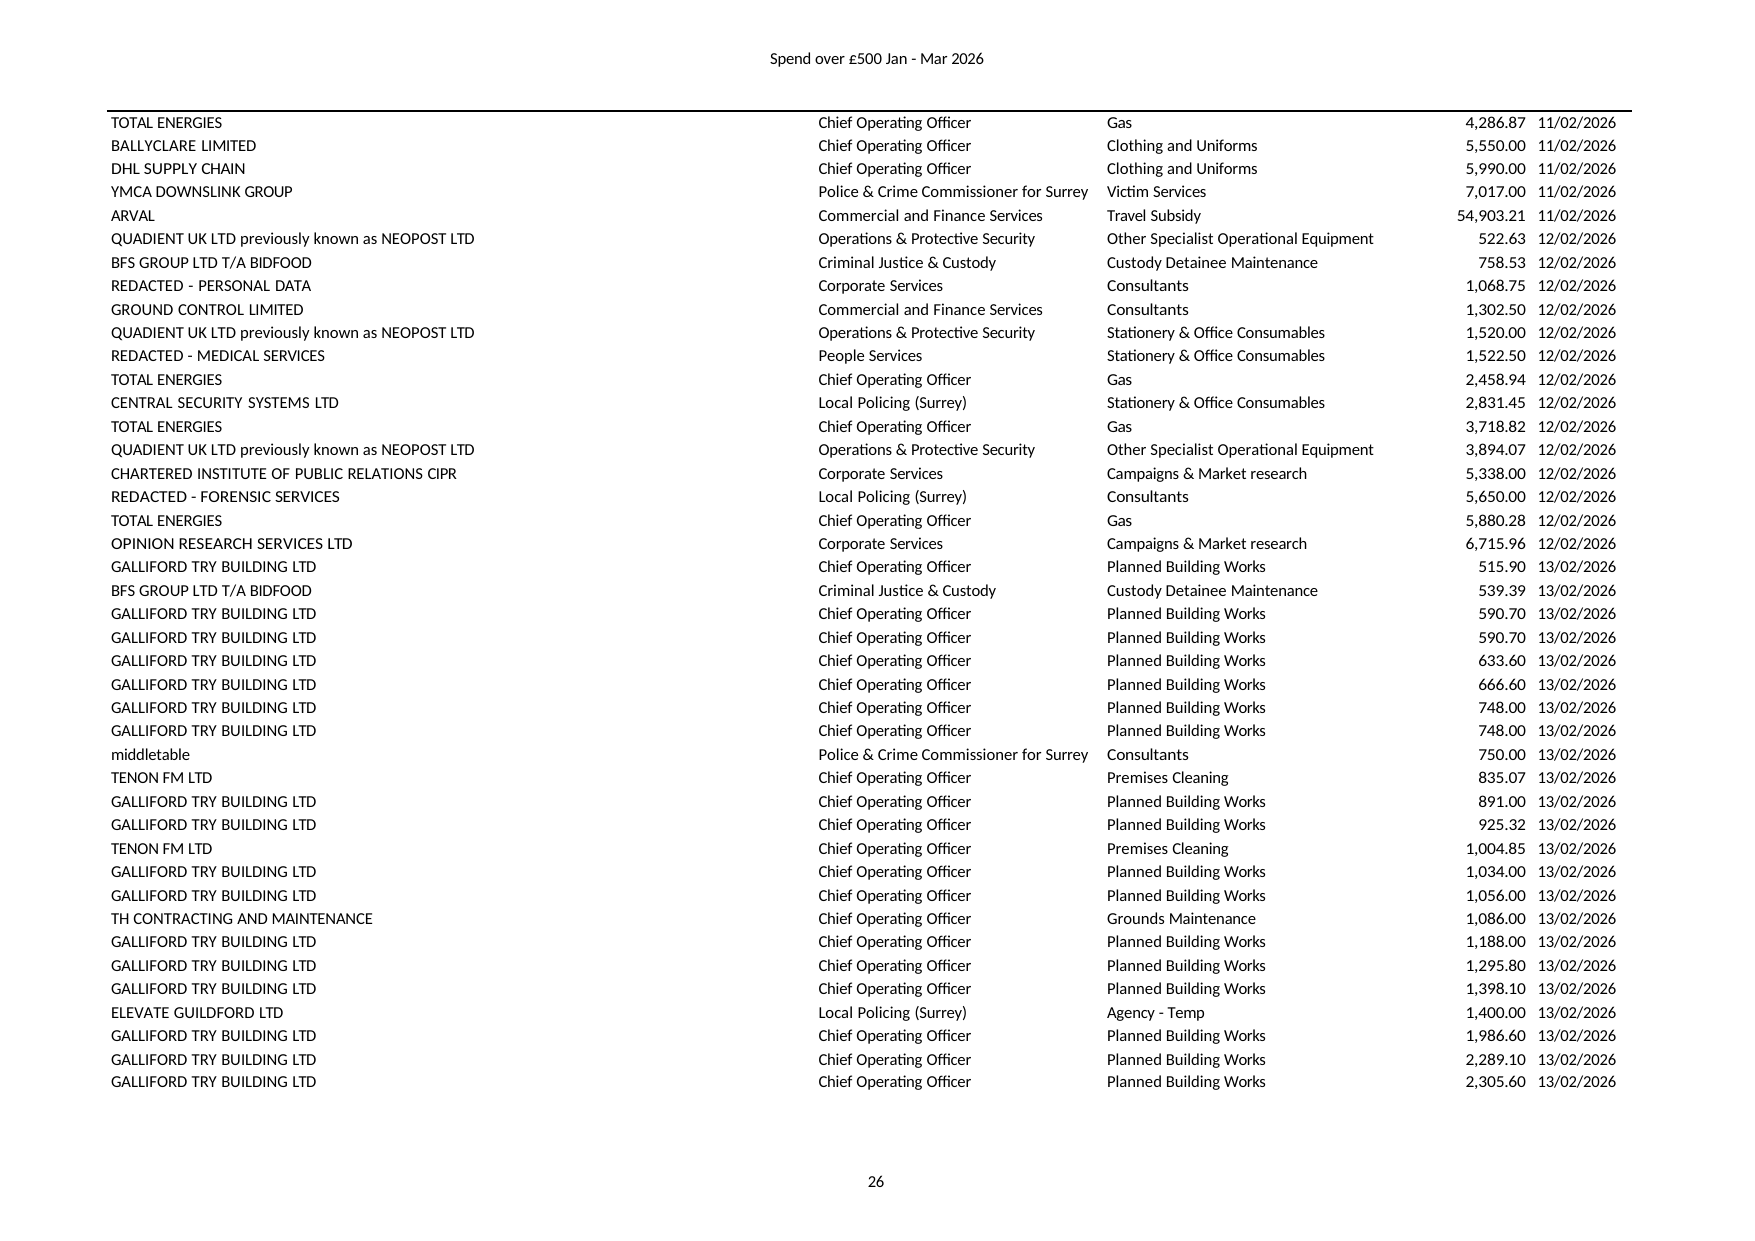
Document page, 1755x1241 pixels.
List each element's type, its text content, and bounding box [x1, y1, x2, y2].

table_cell QUADIENT UK LTD previously known as NEOPOST LTD [107, 227, 814, 251]
table_cell Other Specialist Operational Equipment [1103, 438, 1413, 462]
table_cell 13/02/2026 [1534, 555, 1632, 579]
table_cell GALLIFORD TRY BUILDING LTD [107, 790, 814, 813]
table_cell Chief Operating Officer [814, 930, 1103, 954]
table_cell Planned Building Works [1103, 884, 1413, 907]
table_cell 12/02/2026 [1534, 251, 1632, 274]
table_cell GALLIFORD TRY BUILDING LTD [107, 626, 814, 649]
table_cell 2,289.10 [1414, 1048, 1533, 1071]
table_cell 12/02/2026 [1534, 345, 1632, 368]
table_cell 1,522.50 [1414, 345, 1533, 368]
table_cell 12/02/2026 [1534, 462, 1632, 485]
table_cell 12/02/2026 [1534, 485, 1632, 508]
table_cell GALLIFORD TRY BUILDING LTD [107, 649, 814, 673]
table_cell Local Policing (Surrey) [814, 1001, 1103, 1024]
table_cell Police & Crime Commissioner for Surrey [814, 180, 1103, 204]
table_cell 13/02/2026 [1534, 790, 1632, 813]
table_cell Planned Building Works [1103, 954, 1413, 977]
table_cell Chief Operating Officer [814, 649, 1103, 673]
table_cell Planned Building Works [1103, 602, 1413, 626]
table_cell GALLIFORD TRY BUILDING LTD [107, 555, 814, 579]
table_cell GALLIFORD TRY BUILDING LTD [107, 720, 814, 743]
table_cell 12/02/2026 [1534, 368, 1632, 391]
table_cell OPINION RESEARCH SERVICES LTD [107, 532, 814, 555]
table_cell 13/02/2026 [1534, 720, 1632, 743]
table_cell 1,520.00 [1414, 321, 1533, 344]
table_cell Chief Operating Officer [814, 626, 1103, 649]
table_cell Chief Operating Officer [814, 837, 1103, 860]
table_cell Custody Detainee Maintenance [1103, 579, 1413, 602]
table_cell Commercial and Finance Services [814, 204, 1103, 227]
table_cell 750.00 [1414, 743, 1533, 766]
table_cell 1,056.00 [1414, 884, 1533, 907]
table_cell 522.63 [1414, 227, 1533, 251]
table_cell TOTAL ENERGIES [107, 509, 814, 532]
table_cell GALLIFORD TRY BUILDING LTD [107, 696, 814, 719]
table_cell GALLIFORD TRY BUILDING LTD [107, 884, 814, 907]
table_cell 13/02/2026 [1534, 626, 1632, 649]
table_cell Chief Operating Officer [814, 766, 1103, 790]
table_cell Gas [1103, 415, 1413, 438]
table_cell Consultants [1103, 274, 1413, 298]
table_cell Stationery & Office Consumables [1103, 345, 1413, 368]
table_cell Planned Building Works [1103, 977, 1413, 1001]
table_cell 11/02/2026 [1534, 134, 1632, 157]
table_cell TENON FM LTD [107, 837, 814, 860]
table_cell 13/02/2026 [1534, 766, 1632, 790]
table_cell Chief Operating Officer [814, 555, 1103, 579]
table_cell GALLIFORD TRY BUILDING LTD [107, 1024, 814, 1048]
table_cell 13/02/2026 [1534, 884, 1632, 907]
table_cell GALLIFORD TRY BUILDING LTD [107, 602, 814, 626]
table_cell Operations & Protective Security [814, 438, 1103, 462]
table_cell 13/02/2026 [1534, 1048, 1632, 1071]
table_cell Chief Operating Officer [814, 415, 1103, 438]
table_cell 5,880.28 [1414, 509, 1533, 532]
table_cell Operations & Protective Security [814, 321, 1103, 344]
table_cell Planned Building Works [1103, 1071, 1413, 1093]
table_cell 1,986.60 [1414, 1024, 1533, 1048]
table_cell Consultants [1103, 298, 1413, 321]
table_cell Planned Building Works [1103, 673, 1413, 696]
table_cell Gas [1103, 509, 1413, 532]
table_cell 539.39 [1414, 579, 1533, 602]
table_cell Campaigns & Market research [1103, 462, 1413, 485]
table_cell DHL SUPPLY CHAIN [107, 157, 814, 180]
table_cell 13/02/2026 [1534, 579, 1632, 602]
table_cell 1,188.00 [1414, 930, 1533, 954]
table_cell Chief Operating Officer [814, 134, 1103, 157]
table_cell People Services [814, 345, 1103, 368]
table_cell Stationery & Office Consumables [1103, 391, 1413, 415]
table_cell Planned Building Works [1103, 626, 1413, 649]
table_cell 1,004.85 [1414, 837, 1533, 860]
table_cell TENON FM LTD [107, 766, 814, 790]
table_cell 13/02/2026 [1534, 837, 1632, 860]
table_cell TOTAL ENERGIES [107, 112, 814, 133]
table_cell 748.00 [1414, 720, 1533, 743]
table_cell 590.70 [1414, 602, 1533, 626]
table_cell 1,302.50 [1414, 298, 1533, 321]
table_cell GALLIFORD TRY BUILDING LTD [107, 1048, 814, 1071]
table_cell BALLYCLARE LIMITED [107, 134, 814, 157]
table_cell 590.70 [1414, 626, 1533, 649]
table_cell TOTAL ENERGIES [107, 368, 814, 391]
table_cell 13/02/2026 [1534, 673, 1632, 696]
table_cell GALLIFORD TRY BUILDING LTD [107, 860, 814, 883]
table_cell Chief Operating Officer [814, 720, 1103, 743]
table_cell Other Specialist Operational Equipment [1103, 227, 1413, 251]
table_cell 1,068.75 [1414, 274, 1533, 298]
table_cell YMCA DOWNSLINK GROUP [107, 180, 814, 204]
table_cell 3,894.07 [1414, 438, 1533, 462]
table_cell Travel Subsidy [1103, 204, 1413, 227]
table_cell 1,086.00 [1414, 907, 1533, 930]
table_cell Premises Cleaning [1103, 766, 1413, 790]
table_cell REDACTED - MEDICAL SERVICES [107, 345, 814, 368]
table_cell 5,650.00 [1414, 485, 1533, 508]
table_cell Police & Crime Commissioner for Surrey [814, 743, 1103, 766]
table_cell Chief Operating Officer [814, 696, 1103, 719]
table_cell Chief Operating Officer [814, 673, 1103, 696]
table_cell Planned Building Works [1103, 720, 1413, 743]
table_cell Planned Building Works [1103, 696, 1413, 719]
table_cell GALLIFORD TRY BUILDING LTD [107, 673, 814, 696]
table_cell Planned Building Works [1103, 555, 1413, 579]
table_cell GALLIFORD TRY BUILDING LTD [107, 1071, 814, 1093]
table_cell 835.07 [1414, 766, 1533, 790]
table_cell Chief Operating Officer [814, 157, 1103, 180]
table_cell ARVAL [107, 204, 814, 227]
table_cell Premises Cleaning [1103, 837, 1413, 860]
table_cell ELEVATE GUILDFORD LTD [107, 1001, 814, 1024]
table_cell TH CONTRACTING AND MAINTENANCE [107, 907, 814, 930]
table_cell REDACTED - FORENSIC SERVICES [107, 485, 814, 508]
table_cell Clothing and Uniforms [1103, 157, 1413, 180]
table_cell Chief Operating Officer [814, 368, 1103, 391]
table_cell Stationery & Office Consumables [1103, 321, 1413, 344]
table_cell 13/02/2026 [1534, 977, 1632, 1001]
table_cell REDACTED - PERSONAL DATA [107, 274, 814, 298]
table_cell 12/02/2026 [1534, 415, 1632, 438]
table_cell 7,017.00 [1414, 180, 1533, 204]
table_cell Custody Detainee Maintenance [1103, 251, 1413, 274]
table_cell 5,550.00 [1414, 134, 1533, 157]
table_cell 13/02/2026 [1534, 743, 1632, 766]
table_cell 2,458.94 [1414, 368, 1533, 391]
table_cell Chief Operating Officer [814, 602, 1103, 626]
table_cell 2,831.45 [1414, 391, 1533, 415]
table_cell Criminal Justice & Custody [814, 251, 1103, 274]
table_cell 12/02/2026 [1534, 321, 1632, 344]
table_cell QUADIENT UK LTD previously known as NEOPOST LTD [107, 321, 814, 344]
table_cell 515.90 [1414, 555, 1533, 579]
table_cell BFS GROUP LTD T/A BIDFOOD [107, 251, 814, 274]
table_cell QUADIENT UK LTD previously known as NEOPOST LTD [107, 438, 814, 462]
table_cell 11/02/2026 [1534, 112, 1632, 133]
table_cell Corporate Services [814, 532, 1103, 555]
table_cell Operations & Protective Security [814, 227, 1103, 251]
table_cell Chief Operating Officer [814, 1048, 1103, 1071]
table_cell 12/02/2026 [1534, 391, 1632, 415]
table_cell 11/02/2026 [1534, 157, 1632, 180]
table_cell GALLIFORD TRY BUILDING LTD [107, 930, 814, 954]
table_cell 13/02/2026 [1534, 1071, 1632, 1093]
table_cell 13/02/2026 [1534, 813, 1632, 837]
table_cell 13/02/2026 [1534, 954, 1632, 977]
table_cell Chief Operating Officer [814, 954, 1103, 977]
table_cell 13/02/2026 [1534, 907, 1632, 930]
table_cell 12/02/2026 [1534, 438, 1632, 462]
table_cell 748.00 [1414, 696, 1533, 719]
table_cell 12/02/2026 [1534, 298, 1632, 321]
table_cell Planned Building Works [1103, 1048, 1413, 1071]
table_cell Corporate Services [814, 274, 1103, 298]
table_cell 13/02/2026 [1534, 1001, 1632, 1024]
table_cell 6,715.96 [1414, 532, 1533, 555]
table_cell 2,305.60 [1414, 1071, 1533, 1093]
table_cell Clothing and Uniforms [1103, 134, 1413, 157]
table_cell 925.32 [1414, 813, 1533, 837]
table_cell Chief Operating Officer [814, 509, 1103, 532]
table_cell 54,903.21 [1414, 204, 1533, 227]
table_cell Chief Operating Officer [814, 884, 1103, 907]
table_cell 1,398.10 [1414, 977, 1533, 1001]
table_cell 13/02/2026 [1534, 1024, 1632, 1048]
table_cell Gas [1103, 368, 1413, 391]
table_cell 11/02/2026 [1534, 204, 1632, 227]
table_cell 4,286.87 [1414, 112, 1533, 133]
table_cell Local Policing (Surrey) [814, 391, 1103, 415]
table_cell CENTRAL SECURITY SYSTEMS LTD [107, 391, 814, 415]
table_cell 633.60 [1414, 649, 1533, 673]
table_cell 12/02/2026 [1534, 227, 1632, 251]
table_cell Planned Building Works [1103, 1024, 1413, 1048]
table_cell GROUND CONTROL LIMITED [107, 298, 814, 321]
table_cell 3,718.82 [1414, 415, 1533, 438]
table_cell Chief Operating Officer [814, 112, 1103, 133]
table_cell 11/02/2026 [1534, 180, 1632, 204]
table_cell Chief Operating Officer [814, 860, 1103, 883]
table_cell Planned Building Works [1103, 813, 1413, 837]
table_cell Planned Building Works [1103, 930, 1413, 954]
table_cell Grounds Maintenance [1103, 907, 1413, 930]
table_cell Corporate Services [814, 462, 1103, 485]
table_cell Chief Operating Officer [814, 1024, 1103, 1048]
table_cell 1,295.80 [1414, 954, 1533, 977]
table_cell Campaigns & Market research [1103, 532, 1413, 555]
table_cell Chief Operating Officer [814, 1071, 1103, 1093]
table_cell 1,400.00 [1414, 1001, 1533, 1024]
table_cell Victim Services [1103, 180, 1413, 204]
table_cell 5,990.00 [1414, 157, 1533, 180]
table_cell 891.00 [1414, 790, 1533, 813]
table_cell GALLIFORD TRY BUILDING LTD [107, 954, 814, 977]
table_cell Chief Operating Officer [814, 790, 1103, 813]
table_cell TOTAL ENERGIES [107, 415, 814, 438]
table_cell BFS GROUP LTD T/A BIDFOOD [107, 579, 814, 602]
table_cell 12/02/2026 [1534, 532, 1632, 555]
table_cell Criminal Justice & Custody [814, 579, 1103, 602]
table_cell 12/02/2026 [1534, 509, 1632, 532]
table_cell Consultants [1103, 743, 1413, 766]
table_cell 758.53 [1414, 251, 1533, 274]
table_cell 13/02/2026 [1534, 696, 1632, 719]
table_cell Local Policing (Surrey) [814, 485, 1103, 508]
table_cell Chief Operating Officer [814, 977, 1103, 1001]
table_cell Chief Operating Officer [814, 813, 1103, 837]
table_cell Agency - Temp [1103, 1001, 1413, 1024]
table_cell 666.60 [1414, 673, 1533, 696]
table_cell Planned Building Works [1103, 860, 1413, 883]
table_cell GALLIFORD TRY BUILDING LTD [107, 977, 814, 1001]
table_cell 13/02/2026 [1534, 602, 1632, 626]
table_cell 13/02/2026 [1534, 930, 1632, 954]
table_cell Planned Building Works [1103, 649, 1413, 673]
table_cell Chief Operating Officer [814, 907, 1103, 930]
table_cell GALLIFORD TRY BUILDING LTD [107, 813, 814, 837]
table_cell 13/02/2026 [1534, 649, 1632, 673]
table_cell 5,338.00 [1414, 462, 1533, 485]
table_cell 1,034.00 [1414, 860, 1533, 883]
table_cell 12/02/2026 [1534, 274, 1632, 298]
table_cell Planned Building Works [1103, 790, 1413, 813]
table_cell Commercial and Finance Services [814, 298, 1103, 321]
table_cell middletable [107, 743, 814, 766]
table_cell Gas [1103, 112, 1413, 133]
table_cell 13/02/2026 [1534, 860, 1632, 883]
table_cell CHARTERED INSTITUTE OF PUBLIC RELATIONS CIPR [107, 462, 814, 485]
table_cell Consultants [1103, 485, 1413, 508]
